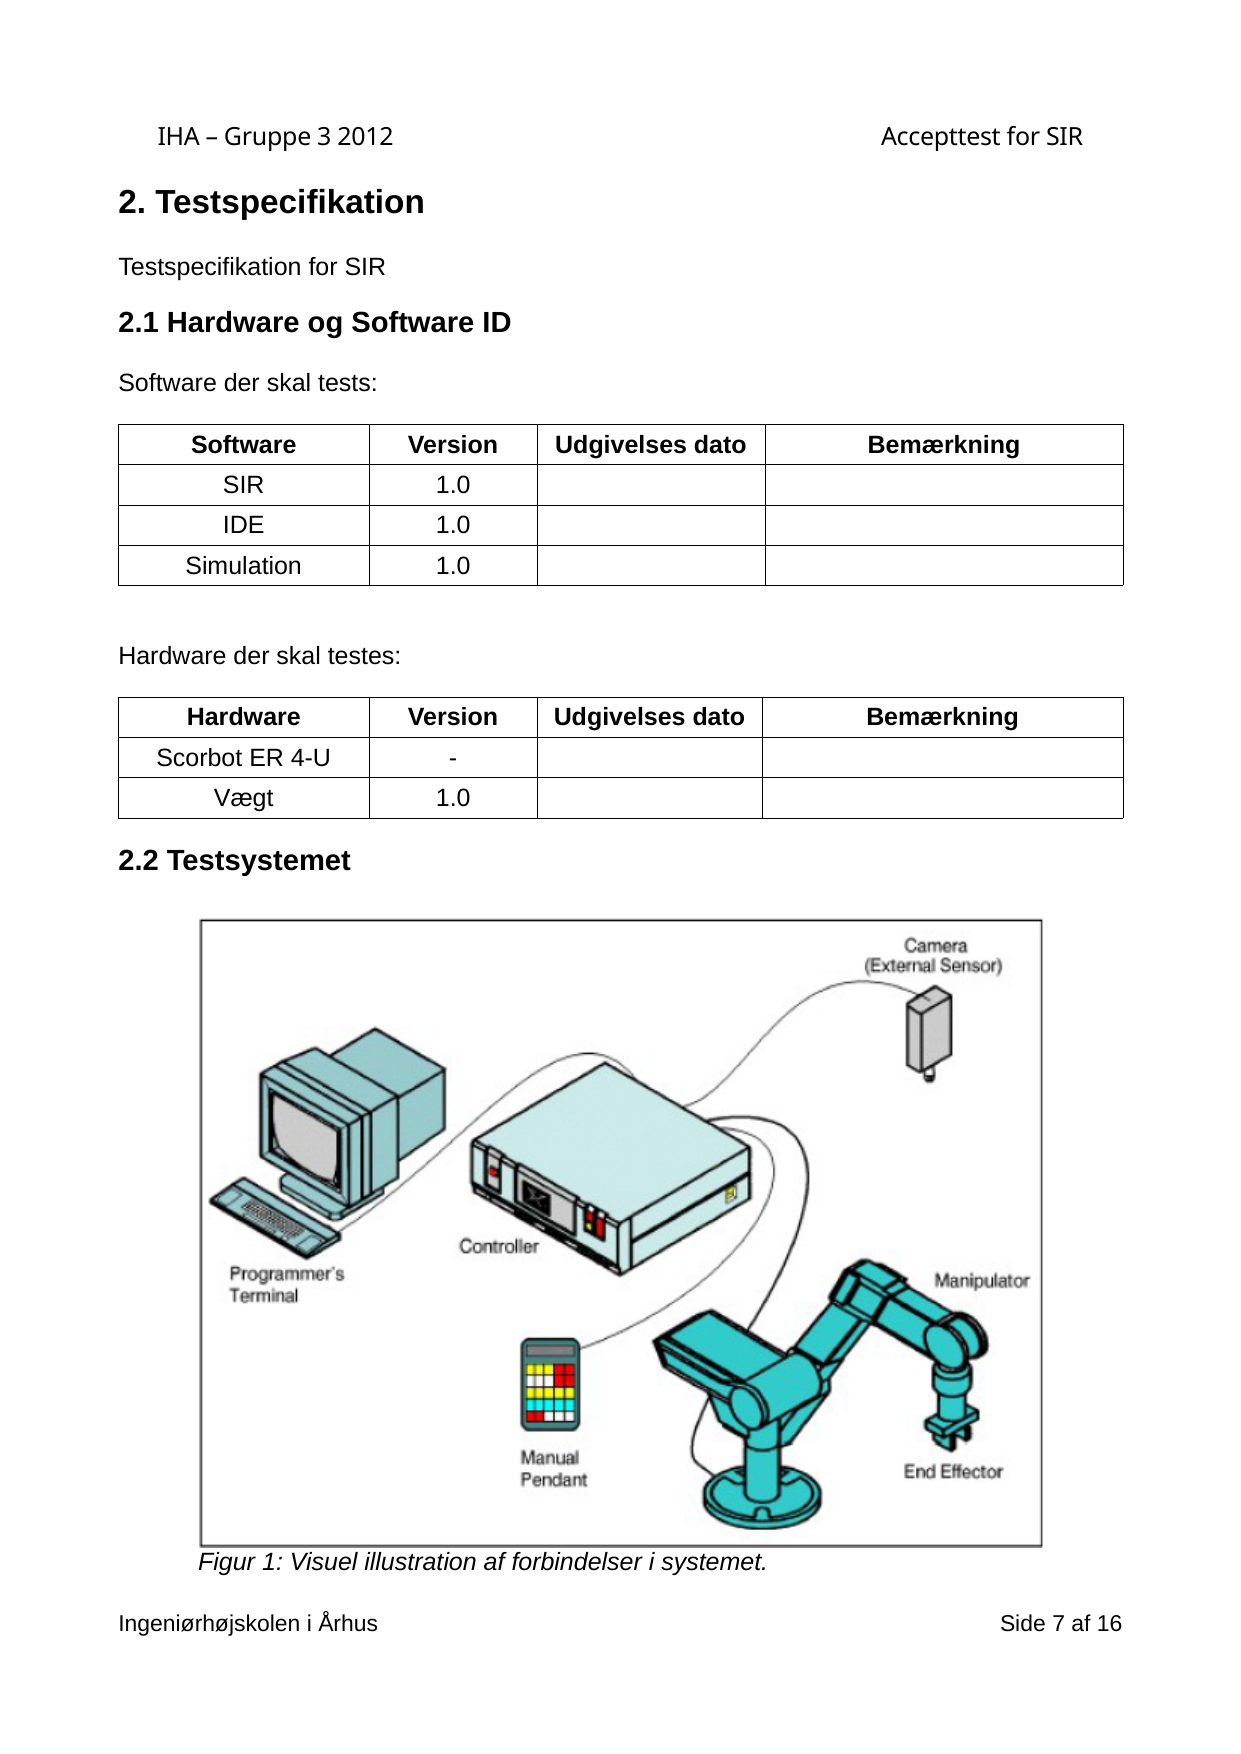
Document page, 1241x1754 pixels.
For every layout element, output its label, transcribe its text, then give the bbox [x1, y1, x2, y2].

table_cell [763, 778, 1123, 817]
table_header Udgivelses dato [538, 425, 765, 464]
table_cell [538, 465, 765, 504]
text Software der skal tests: [118, 368, 1122, 397]
table_header Software [119, 425, 369, 464]
table_cell [538, 506, 765, 545]
table_cell [538, 546, 765, 585]
table_header Udgivelses dato [538, 698, 762, 737]
table_cell [766, 465, 1123, 504]
table_header Hardware [119, 698, 369, 737]
table_cell 1.0 [370, 546, 537, 585]
table_cell [538, 738, 762, 777]
table_cell [763, 738, 1123, 777]
table_cell Simulation [119, 546, 369, 585]
subtitle 2.2 Testsystemet [118, 843, 1122, 876]
table_cell SIR [119, 465, 369, 504]
text Testspecifikation for SIR [118, 252, 1122, 281]
text Hardware der skal testes: [118, 641, 1122, 670]
table_cell 1.0 [370, 465, 537, 504]
table_cell [766, 546, 1123, 585]
picture [198, 918, 1043, 1548]
text Figur 1: Visuel illustration af forbindelser i systemet. [198, 1548, 1042, 1576]
table_header Version [370, 698, 537, 737]
table_header Bemærkning [766, 425, 1123, 464]
table_cell Scorbot ER 4-U [119, 738, 369, 777]
table_cell IDE [119, 506, 369, 545]
table_cell 1.0 [370, 506, 537, 545]
table_cell - [370, 738, 537, 777]
table_cell 1.0 [370, 778, 537, 817]
table_cell Vægt [119, 778, 369, 817]
table_header Bemærkning [763, 698, 1123, 737]
subtitle 2.1 Hardware og Software ID [118, 306, 1122, 339]
table_header Version [370, 425, 537, 464]
table_cell [766, 506, 1123, 545]
subtitle 2. Testspecifikation [118, 182, 1122, 220]
table_cell [538, 778, 762, 817]
